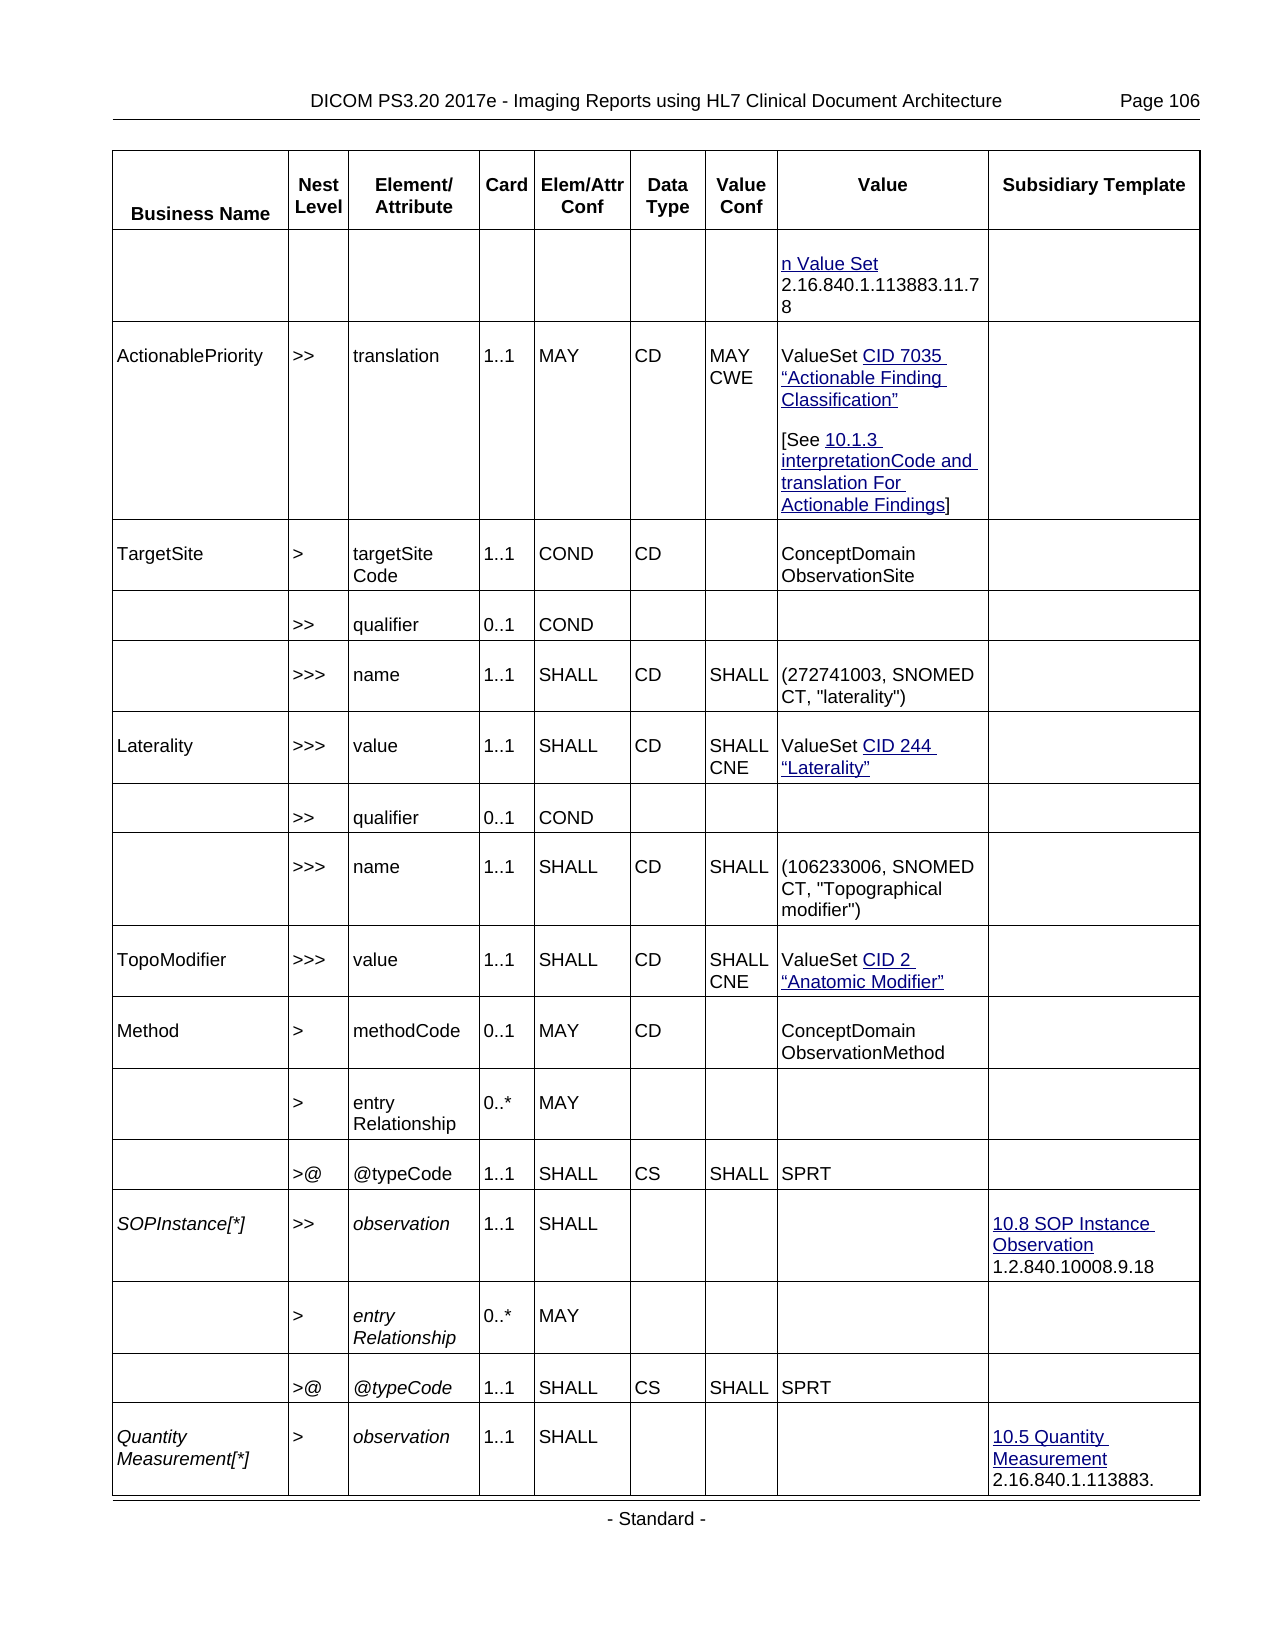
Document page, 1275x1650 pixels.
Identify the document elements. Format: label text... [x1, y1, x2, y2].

table_cell [989, 997, 1199, 1067]
table_cell CD [631, 641, 705, 711]
table_cell translation [349, 322, 479, 519]
table_cell [349, 230, 479, 321]
table_cell observation [349, 1403, 479, 1495]
table_cell [631, 591, 705, 640]
table_cell MAY [535, 997, 630, 1067]
table_cell ValueSet CID 2 “Anatomic Modifier” [778, 926, 988, 996]
table_cell >@ [289, 1354, 348, 1402]
table_cell SHALL [706, 1140, 777, 1188]
table_cell >@ [289, 1140, 348, 1188]
table_cell Concept​Domain ObservationSite [778, 520, 988, 590]
table_cell qualifier [349, 784, 479, 832]
table_cell CD [631, 833, 705, 925]
table_cell [778, 1190, 988, 1281]
table_cell [113, 591, 288, 640]
table_cell [706, 1069, 777, 1139]
table_cell name [349, 641, 479, 711]
table_cell 1..1 [480, 1140, 534, 1188]
table_cell SHALL CNE [706, 926, 777, 996]
table_cell [706, 520, 777, 590]
table_cell [289, 230, 348, 321]
table_cell SHALL [535, 712, 630, 782]
table_cell MAY CWE [706, 322, 777, 519]
table_header Business Name [113, 151, 288, 228]
table_cell [989, 591, 1199, 640]
table_cell (106233006, SNOMED CT, "Topographical modifier") [778, 833, 988, 925]
table_cell MAY [535, 322, 630, 519]
table_cell SHALL [535, 926, 630, 996]
table_cell [113, 833, 288, 925]
table_cell 0..1 [480, 784, 534, 832]
table_cell CD [631, 520, 705, 590]
table_cell [113, 1069, 288, 1139]
table_cell >> [289, 591, 348, 640]
table_cell Concept​Domain ObservationMethod [778, 997, 988, 1067]
table_cell [989, 1354, 1199, 1402]
table_cell [989, 784, 1199, 832]
table_cell >>> [289, 641, 348, 711]
table_cell 10.8 SOP Instance Observation 1.2.840.10008.9.18 [989, 1190, 1199, 1281]
table_cell [480, 230, 534, 321]
table_cell 1..1 [480, 1403, 534, 1495]
table_cell >>> [289, 712, 348, 782]
table_cell [535, 230, 630, 321]
table_cell CD [631, 997, 705, 1067]
table_cell SOPInstance[*] [113, 1190, 288, 1281]
table_cell [989, 230, 1199, 321]
table_cell [989, 322, 1199, 519]
table_cell [989, 1069, 1199, 1139]
table_cell SHALL [535, 1354, 630, 1402]
table_cell CD [631, 712, 705, 782]
table_cell [631, 784, 705, 832]
table_header Data Type [631, 151, 705, 228]
table_cell >>> [289, 833, 348, 925]
table_header Card [480, 151, 534, 228]
table_cell CS [631, 1140, 705, 1188]
table_cell entry​Relationship [349, 1282, 479, 1352]
table_cell 1..1 [480, 322, 534, 519]
table_cell > [289, 1403, 348, 1495]
table_cell SHALL [535, 833, 630, 925]
table_cell CD [631, 322, 705, 519]
table_cell 1..1 [480, 1190, 534, 1281]
table_cell 1..1 [480, 520, 534, 590]
table_cell [631, 1403, 705, 1495]
table_cell > [289, 1282, 348, 1352]
table_cell Quantity​Measurement[*] [113, 1403, 288, 1495]
table_cell observation [349, 1190, 479, 1281]
table_cell SPRT [778, 1140, 988, 1188]
table_cell SPRT [778, 1354, 988, 1402]
table_cell COND [535, 520, 630, 590]
table_cell [778, 591, 988, 640]
table_cell name [349, 833, 479, 925]
table_cell CS [631, 1354, 705, 1402]
table_cell SHALL [706, 1354, 777, 1402]
table_header Subsidiary Template [989, 151, 1199, 228]
table_cell 1..1 [480, 641, 534, 711]
table_header Element/​Attribute [349, 151, 479, 228]
table_header Nest Level [289, 151, 348, 228]
table_cell [778, 784, 988, 832]
table_cell n Value Set 2.16.840.1.113883.11.78 [778, 230, 988, 321]
table_cell [706, 784, 777, 832]
table_cell [113, 230, 288, 321]
table_cell SHALL [535, 1140, 630, 1188]
table_cell value [349, 712, 479, 782]
table_cell SHALL [706, 641, 777, 711]
table_cell SHALL [535, 641, 630, 711]
table_cell [113, 1282, 288, 1352]
table_cell > [289, 520, 348, 590]
table_cell [706, 1282, 777, 1352]
table_cell [706, 997, 777, 1067]
table_cell [989, 712, 1199, 782]
table_cell @typeCode [349, 1354, 479, 1402]
table_cell MAY [535, 1282, 630, 1352]
table_cell 0..1 [480, 997, 534, 1067]
table_cell Method [113, 997, 288, 1067]
table_cell SHALL CNE [706, 712, 777, 782]
table_cell Topo​Modifier [113, 926, 288, 996]
table_cell method​Code [349, 997, 479, 1067]
table_cell [989, 520, 1199, 590]
table_cell [631, 1282, 705, 1352]
table_cell CD [631, 926, 705, 996]
table_cell [778, 1403, 988, 1495]
table_cell [989, 1282, 1199, 1352]
table_cell entry​Relationship [349, 1069, 479, 1139]
table_cell 10.5 Quantity Measurement 2.16.840.1.113883.​ [989, 1403, 1199, 1495]
table_cell target​Site​Code [349, 520, 479, 590]
table_cell >> [289, 1190, 348, 1281]
table_cell SHALL [706, 833, 777, 925]
table_cell 0..1 [480, 591, 534, 640]
table_cell COND [535, 784, 630, 832]
table_cell [778, 1069, 988, 1139]
table_cell qualifier [349, 591, 479, 640]
table_cell [706, 591, 777, 640]
table_cell ValueSet CID 7035 “Actionable Finding Classification” [See 10.1.3 interpretationCode and translation For Actionable Findings] [778, 322, 988, 519]
table_cell Laterality [113, 712, 288, 782]
table_cell MAY [535, 1069, 630, 1139]
table_cell > [289, 1069, 348, 1139]
table_cell [113, 1354, 288, 1402]
table_cell [631, 1069, 705, 1139]
table_cell COND [535, 591, 630, 640]
table_cell >> [289, 784, 348, 832]
table_cell >>> [289, 926, 348, 996]
table_cell [706, 1190, 777, 1281]
table_cell 0..* [480, 1069, 534, 1139]
table_cell ValueSet CID 244 “Laterality” [778, 712, 988, 782]
table_cell [113, 784, 288, 832]
table_cell 1..1 [480, 712, 534, 782]
table_cell >> [289, 322, 348, 519]
table_cell 1..1 [480, 1354, 534, 1402]
table_cell (272741003, SNOMED CT, "laterality") [778, 641, 988, 711]
table_cell [631, 1190, 705, 1281]
table_cell [989, 641, 1199, 711]
table_cell [113, 1140, 288, 1188]
table_cell 0..* [480, 1282, 534, 1352]
table_cell [706, 1403, 777, 1495]
table_header Value Conf [706, 151, 777, 228]
table_cell [989, 833, 1199, 925]
table_cell Actionable​Priority [113, 322, 288, 519]
table_cell [113, 641, 288, 711]
table_cell 1..1 [480, 926, 534, 996]
table_cell > [289, 997, 348, 1067]
table_header Elem/Attr Conf [535, 151, 630, 228]
table_cell 1..1 [480, 833, 534, 925]
table_cell @typeCode [349, 1140, 479, 1188]
table_cell [989, 1140, 1199, 1188]
table_header Value [778, 151, 988, 228]
table_cell SHALL [535, 1403, 630, 1495]
table_cell Target​Site [113, 520, 288, 590]
table_cell value [349, 926, 479, 996]
table_cell [631, 230, 705, 321]
table_cell [778, 1282, 988, 1352]
table_cell [706, 230, 777, 321]
table_cell [989, 926, 1199, 996]
table_cell SHALL [535, 1190, 630, 1281]
